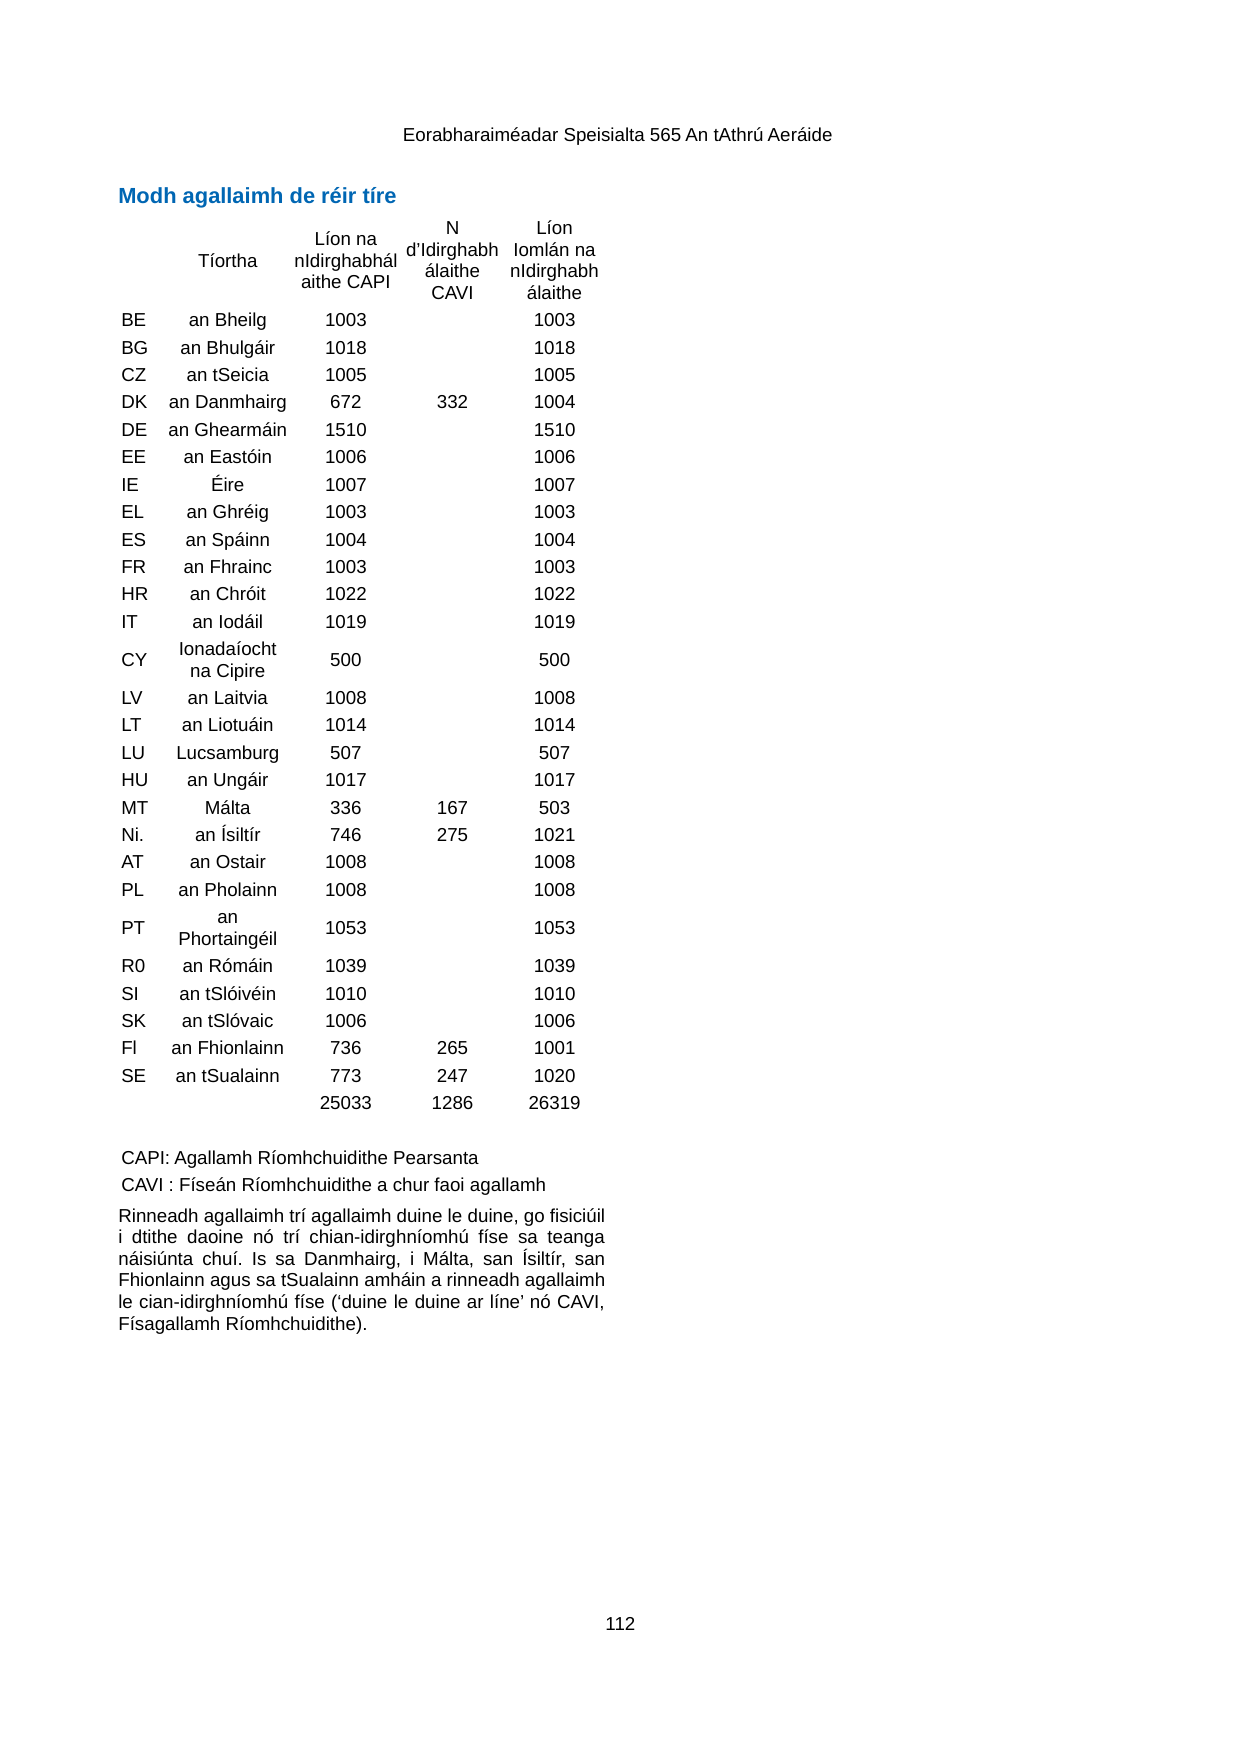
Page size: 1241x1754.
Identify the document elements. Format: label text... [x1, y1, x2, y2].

table_cell 1003 [503, 306, 605, 334]
table_cell PL [118, 876, 165, 903]
table_header [118, 214, 165, 306]
table_cell PT [118, 903, 165, 952]
table_cell IE [118, 471, 165, 498]
table_cell LU [118, 739, 165, 766]
table_cell 1039 [503, 952, 605, 979]
table_cell Fl [118, 1034, 165, 1062]
table_cell an Ghearmáin [165, 416, 290, 443]
table_cell 1018 [290, 334, 401, 361]
table_cell ES [118, 525, 165, 553]
table_cell 1021 [503, 821, 605, 848]
table_cell CAPI: Agallamh Ríomhchuidithe Pearsanta [118, 1144, 605, 1171]
table_cell 1039 [290, 952, 401, 979]
table_cell an Pholainn [165, 876, 290, 903]
table_cell 1053 [503, 903, 605, 952]
table_cell an tSlóvaic [165, 1007, 290, 1034]
table_cell an Liotuáin [165, 711, 290, 739]
table_cell IT [118, 608, 165, 635]
table_cell HR [118, 580, 165, 608]
table_cell 1286 [401, 1089, 503, 1116]
table_cell an Ostair [165, 848, 290, 876]
table_cell 1003 [290, 553, 401, 580]
table_cell SK [118, 1007, 165, 1034]
table_cell [118, 1089, 165, 1116]
table_cell 1003 [503, 553, 605, 580]
table_cell an Fhrainc [165, 553, 290, 580]
table_cell an tSualainn [165, 1062, 290, 1089]
table_cell CY [118, 635, 165, 684]
table_cell an Ghréig [165, 498, 290, 525]
table_cell an Bhulgáir [165, 334, 290, 361]
table_header N d’Idirghabhálaithe CAVI [401, 214, 503, 306]
table_cell Málta [165, 794, 290, 821]
table_cell an Chróit [165, 580, 290, 608]
table_cell 1008 [290, 876, 401, 903]
table_cell 1018 [503, 334, 605, 361]
table_cell 1010 [503, 980, 605, 1007]
table_cell 247 [401, 1062, 503, 1089]
table_cell 1008 [503, 876, 605, 903]
table_cell [401, 1116, 503, 1144]
table_cell [401, 416, 503, 443]
text Modh agallaimh de réir tíre [118, 183, 605, 208]
table_cell 1004 [503, 525, 605, 553]
table_cell 1014 [503, 711, 605, 739]
table_cell EE [118, 443, 165, 471]
table_cell 1510 [503, 416, 605, 443]
table_cell 1017 [290, 766, 401, 793]
table_cell an Eastóin [165, 443, 290, 471]
table_cell an tSeicia [165, 361, 290, 388]
table_cell [165, 1089, 290, 1116]
table_cell 1022 [503, 580, 605, 608]
table_cell an Fhionlainn [165, 1034, 290, 1062]
table_header Líon na nIdirghabhálaithe CAPI [290, 214, 401, 306]
table_cell [401, 443, 503, 471]
table_cell 1006 [503, 443, 605, 471]
table_cell an tSlóivéin [165, 980, 290, 1007]
table_cell [401, 1007, 503, 1034]
table_cell [401, 684, 503, 711]
table_cell 167 [401, 794, 503, 821]
table_cell DK [118, 389, 165, 416]
table_cell 507 [503, 739, 605, 766]
table_cell [401, 525, 503, 553]
table_cell 1053 [290, 903, 401, 952]
table_cell 1007 [503, 471, 605, 498]
table_cell 275 [401, 821, 503, 848]
table_cell [401, 306, 503, 334]
table_cell an Rómáin [165, 952, 290, 979]
table_cell an Spáinn [165, 525, 290, 553]
table_cell R0 [118, 952, 165, 979]
table_cell 1008 [503, 684, 605, 711]
table_cell Ionadaíocht na Cipire [165, 635, 290, 684]
table_cell [401, 498, 503, 525]
table_cell [401, 334, 503, 361]
table_cell AT [118, 848, 165, 876]
table_cell SI [118, 980, 165, 1007]
table_cell [401, 952, 503, 979]
table_cell CZ [118, 361, 165, 388]
table_cell 1003 [290, 498, 401, 525]
table_cell 1010 [290, 980, 401, 1007]
table_cell [401, 361, 503, 388]
table_cell FR [118, 553, 165, 580]
table_cell 1008 [290, 848, 401, 876]
table_cell Ni. [118, 821, 165, 848]
table_cell 672 [290, 389, 401, 416]
table_cell [401, 553, 503, 580]
table_cell LV [118, 684, 165, 711]
table_cell 265 [401, 1034, 503, 1062]
table_cell 1019 [503, 608, 605, 635]
table_cell 1006 [290, 443, 401, 471]
table_cell SE [118, 1062, 165, 1089]
table_cell 1004 [503, 389, 605, 416]
table_cell an Phortaingéil [165, 903, 290, 952]
table_cell an Iodáil [165, 608, 290, 635]
table_cell 1003 [503, 498, 605, 525]
table_cell 1017 [503, 766, 605, 793]
table_cell 500 [290, 635, 401, 684]
table_cell 1008 [290, 684, 401, 711]
table_cell [165, 1116, 290, 1144]
table_header Tíortha [165, 214, 290, 306]
table_cell BE [118, 306, 165, 334]
table_cell 1006 [290, 1007, 401, 1034]
table_cell [401, 635, 503, 684]
table_cell 336 [290, 794, 401, 821]
table_cell [401, 980, 503, 1007]
table_cell [401, 580, 503, 608]
table_cell [401, 848, 503, 876]
table_cell 507 [290, 739, 401, 766]
table_cell an Bheilg [165, 306, 290, 334]
table_cell 1022 [290, 580, 401, 608]
table_cell [401, 903, 503, 952]
table_cell HU [118, 766, 165, 793]
table_cell an Danmhairg [165, 389, 290, 416]
table_cell [401, 876, 503, 903]
table_cell 1014 [290, 711, 401, 739]
table_cell EL [118, 498, 165, 525]
table_cell MT [118, 794, 165, 821]
table_cell an Ísiltír [165, 821, 290, 848]
table_cell [401, 711, 503, 739]
table_cell [118, 1116, 165, 1144]
table_cell [401, 608, 503, 635]
table_cell [401, 766, 503, 793]
table_cell 1510 [290, 416, 401, 443]
table_cell DE [118, 416, 165, 443]
table_cell 746 [290, 821, 401, 848]
table_cell 25033 [290, 1089, 401, 1116]
table_cell [401, 471, 503, 498]
table_cell CAVI : Físeán Ríomhchuidithe a chur faoi agallamh [118, 1171, 605, 1199]
table_cell 1020 [503, 1062, 605, 1089]
table_cell an Ungáir [165, 766, 290, 793]
table_cell 1005 [503, 361, 605, 388]
table_cell [503, 1116, 605, 1144]
table_cell 1003 [290, 306, 401, 334]
table_cell Éire [165, 471, 290, 498]
table_cell 1004 [290, 525, 401, 553]
table_cell 1008 [503, 848, 605, 876]
table_cell 332 [401, 389, 503, 416]
table_cell 1006 [503, 1007, 605, 1034]
table_cell 1005 [290, 361, 401, 388]
table_cell 500 [503, 635, 605, 684]
table_cell 1007 [290, 471, 401, 498]
table_cell Lucsamburg [165, 739, 290, 766]
table_header Líon Iomlán na nIdirghabhálaithe [503, 214, 605, 306]
table_cell BG [118, 334, 165, 361]
table_cell 26319 [503, 1089, 605, 1116]
text Rinneadh agallaimh trí agallaimh duine le duine, go fisiciúil i dtithe daoine nó trí chian-idirghníomhú físe sa teanga náisiúnta chuí. Is sa Danmhairg, i Málta, san Ísiltír, san Fhionlainn agus sa tSualainn amháin a rinneadh agallaimh le cian-idirghníomhú físe (‘duine le duine ar líne’ nó CAVI, Físagallamh Ríomhchuidithe). [118, 1204, 605, 1334]
table_cell 503 [503, 794, 605, 821]
table_cell 1019 [290, 608, 401, 635]
table_cell 1001 [503, 1034, 605, 1062]
table_cell [290, 1116, 401, 1144]
table_cell LT [118, 711, 165, 739]
table_cell an Laitvia [165, 684, 290, 711]
table_cell [401, 739, 503, 766]
table_cell 773 [290, 1062, 401, 1089]
table_cell 736 [290, 1034, 401, 1062]
